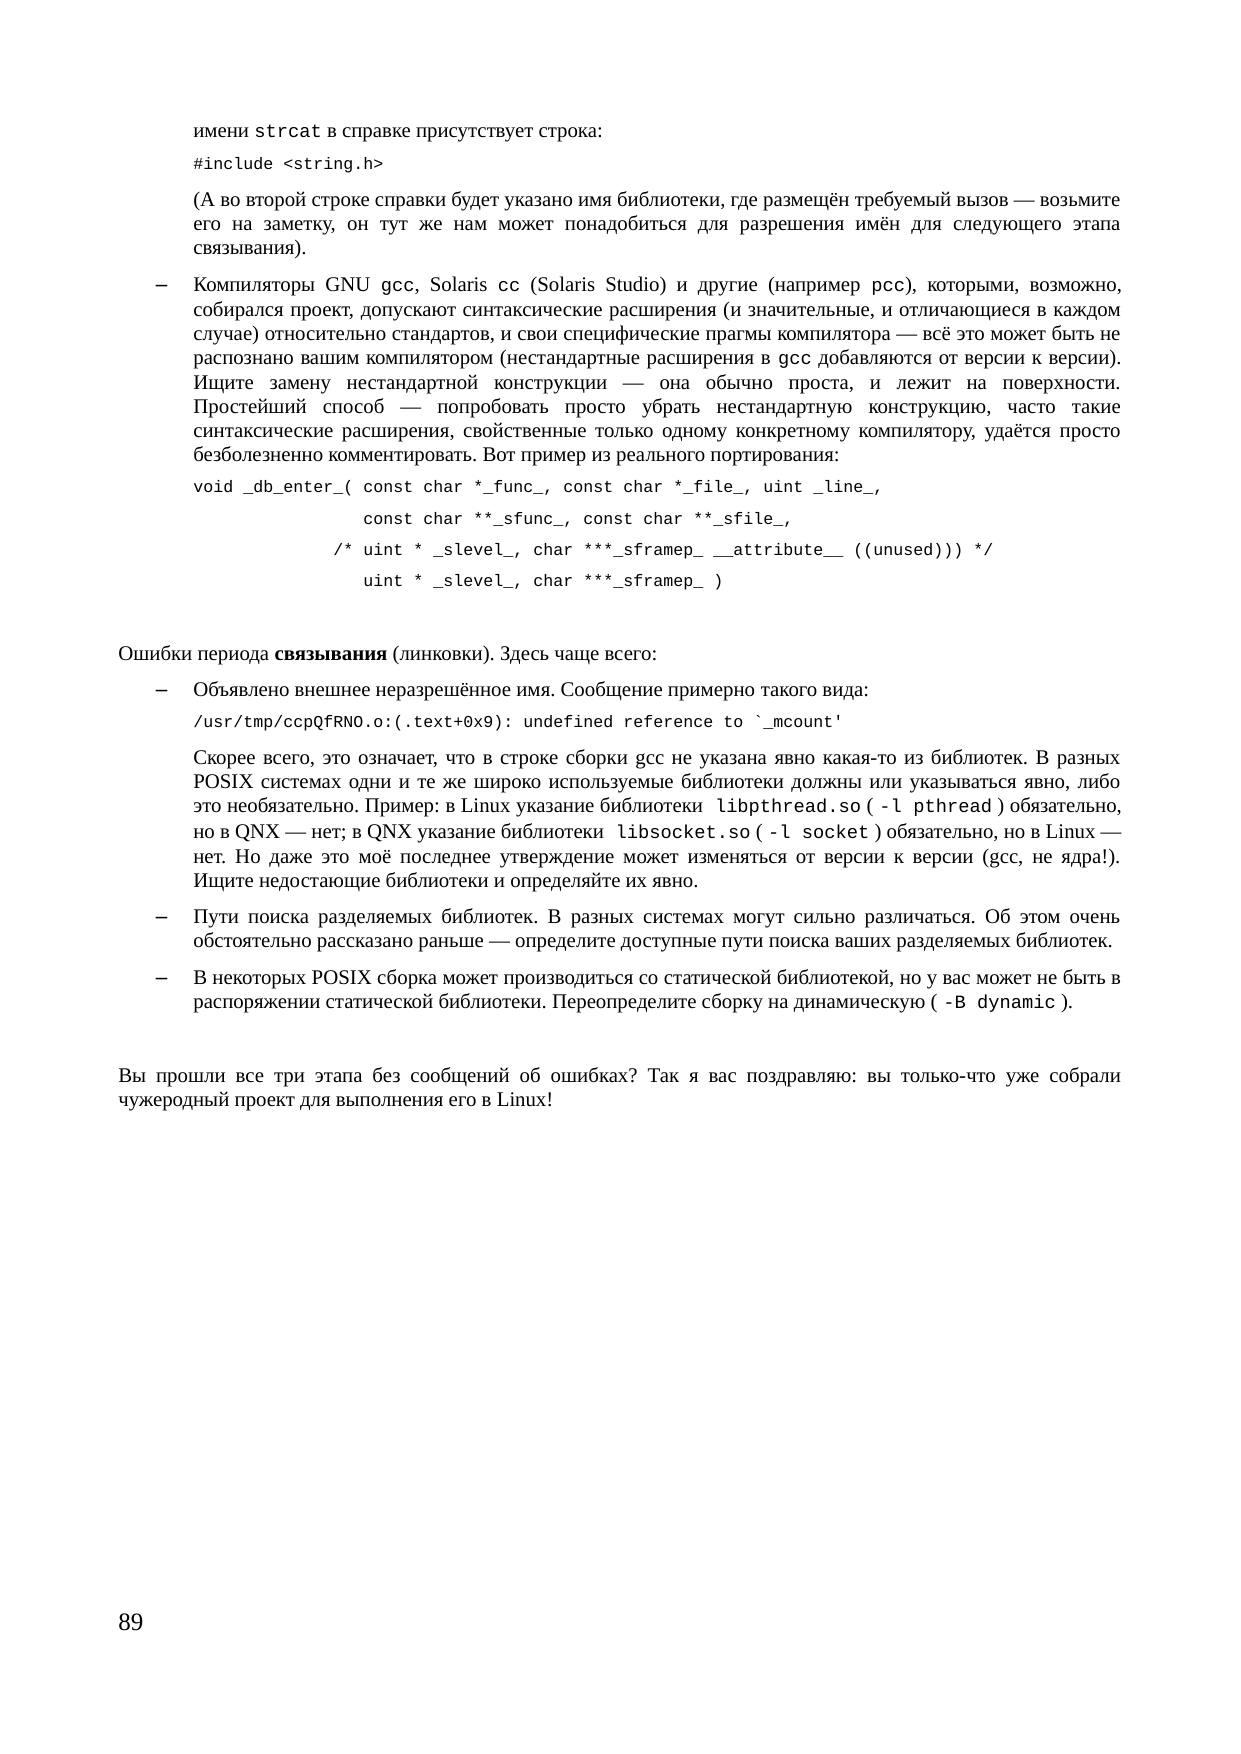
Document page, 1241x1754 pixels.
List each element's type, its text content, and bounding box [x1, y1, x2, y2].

list Объявлено внешнее неразрешённое имя. Сообщение примерно такого вида: [156, 677, 1122, 701]
list Скорее всего, это означает, что в строке сборки gcc не указана явно какая-то из библиотек. В разных POSIX системах одни и те же широко используемые библиотеки должны или указываться явно, либо это необязательно. Пример: в Linux указание библиотеки libpthread.so ( -l pthread ) обязательно, но в QNX — нет; в QNX указание библиотеки libsocket.so ( -l socket ) обязательно, но в Linux — нет. Но даже это моё последнее утверждение может изменяться от версии к версии (gcc, не ядра!). Ищите недостающие библиотеки и определяйте их явно. [156, 745, 1122, 892]
list /* uint * _slevel_, char ***_sframep_ __attribute__ ((unused))) */ [156, 542, 1122, 560]
list const char **_sfunc_, const char **_sfile_, [156, 510, 1122, 529]
list В некоторых POSIX сборка может производиться со статической библиотекой, но у вас может не быть в распоряжении статической библиотеки. Переопределите сборку на динамическую ( -B dynamic ). [156, 965, 1122, 1014]
list void _db_enter_( const char *_func_, const char *_file_, uint _line_, [156, 479, 1122, 498]
list имени strcat в справке присутствует строка: [156, 118, 1122, 143]
text Ошибки периода связывания (линковки). Здесь чаще всего: [118, 641, 1122, 665]
list Пути поиска разделяемых библиотек. В разных системах могут сильно различаться. Об этом очень обстоятельно рассказано раньше — определите доступные пути поиска ваших разделяемых библиотек. [156, 904, 1122, 952]
list (А во второй строке справки будет указано имя библиотеки, где размещён требуемый вызов — возьмите его на заметку, он тут же нам может понадобиться для разрешения имён для следующего этапа связывания). [156, 187, 1122, 259]
list uint * _slevel_, char ***_sframep_ ) [156, 573, 1122, 592]
text Вы прошли все три этапа без сообщений об ошибках? Так я вас поздравляю: вы только-что уже собрали чужеродный проект для выполнения его в Linux! [118, 1063, 1122, 1111]
list Компиляторы GNU gcc, Solaris cc (Solaris Studio) и другие (например pcc), которыми, возможно, собирался проект, допускают синтаксические расширения (и значительные, и отличающиеся в каждом случае) относительно стандартов, и свои специфические прагмы компилятора — всё это может быть не распознано вашим компилятором (нестандартные расширения в gcc добавляются от версии к версии). Ищите замену нестандартной конструкции — она обычно проста, и лежит на поверхности. Простейший способ — попробовать просто убрать нестандартную конструкцию, часто такие синтаксические расширения, свойственные только одному конкретному компилятору, удаётся просто безболезненно комментировать. Вот пример из реального портирования: [156, 272, 1122, 466]
list /usr/tmp/ccpQfRNO.o:(.text+0x9): undefined reference to `_mcount' [156, 714, 1122, 733]
list #include <string.h> [156, 156, 1122, 174]
